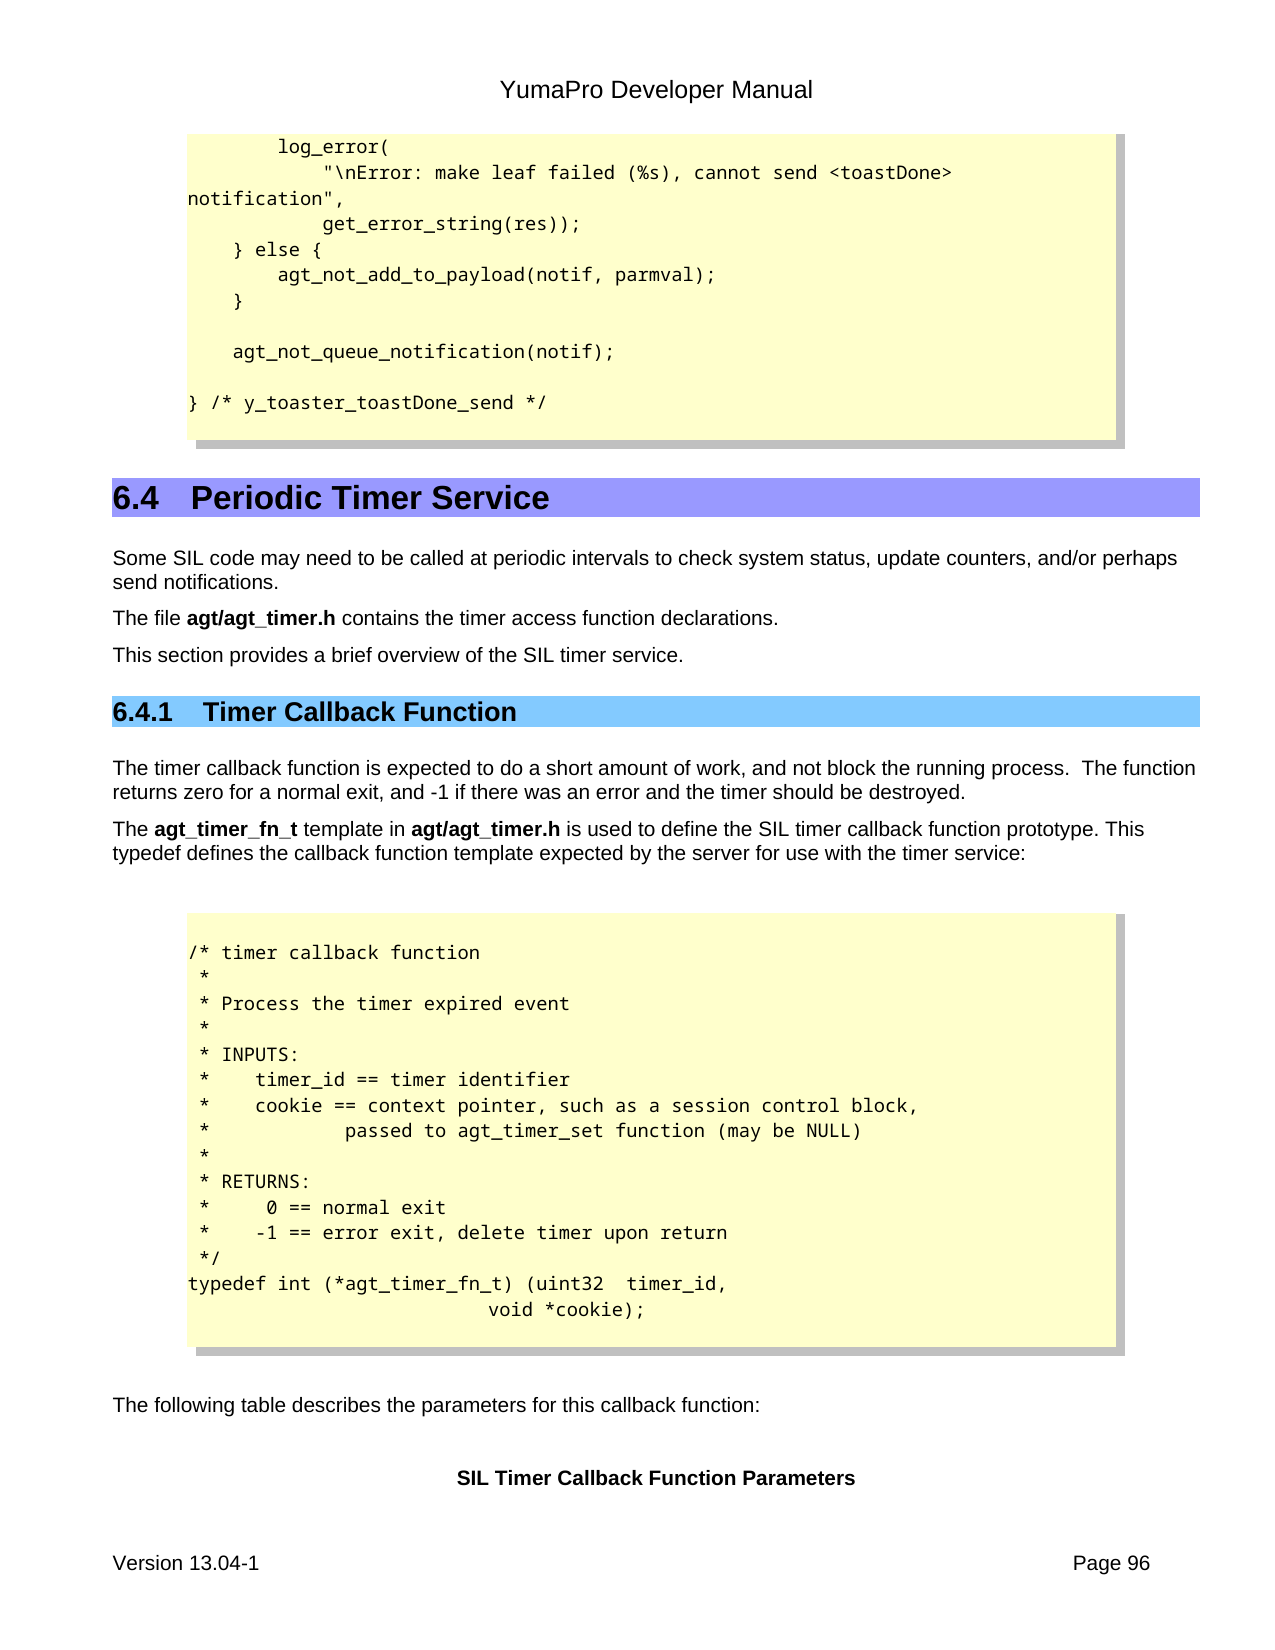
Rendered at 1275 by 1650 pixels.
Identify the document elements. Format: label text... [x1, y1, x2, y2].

text /* timer callback function [187, 939, 1116, 964]
text get_error_string(res)); [187, 210, 1116, 236]
text * -1 == error exit, delete timer upon return [187, 1220, 1116, 1245]
text * 0 == normal exit [187, 1194, 1116, 1220]
text * cookie == context pointer, such as a session control block, [187, 1092, 1116, 1118]
text Some SIL code may need to be called at periodic intervals to check system status, update counters, and/or perhaps send notifications. [112, 546, 1200, 594]
text The file agt/agt_timer.h contains the timer access function declarations. [112, 606, 1200, 630]
text This section provides a brief overview of the SIL timer service. [112, 643, 1200, 667]
text "\nError: make leaf failed (%s), cannot send <toastDone> notification", [187, 159, 1116, 210]
text The agt_timer_fn_t template in agt/agt_timer.h is used to define the SIL timer callback function prototype. This typedef defines the callback function template expected by the server for use with the timer service: [112, 817, 1200, 864]
text log_error( [187, 134, 1116, 159]
text agt_not_add_to_payload(notif, parmval); [187, 261, 1116, 287]
text * [187, 1143, 1116, 1169]
text The timer callback function is expected to do a short amount of work, and not block the running process. The function returns zero for a normal exit, and -1 if there was an error and the timer should be destroyed. [112, 756, 1200, 804]
text * passed to agt_timer_set function (may be NULL) [187, 1118, 1116, 1143]
text } [187, 287, 1116, 312]
text * [187, 964, 1116, 990]
text } else { [187, 236, 1116, 261]
subtitle SIL Timer Callback Function Parameters [127, 1466, 1185, 1489]
text void *cookie); [187, 1296, 1116, 1322]
subtitle Timer Callback Function [112, 696, 1200, 727]
text * Process the timer expired event [187, 990, 1116, 1016]
text */ [187, 1245, 1116, 1271]
text * [187, 1016, 1116, 1041]
text agt_not_queue_notification(notif); [187, 338, 1116, 363]
subtitle Periodic Timer Service [112, 478, 1200, 517]
text * RETURNS: [187, 1169, 1116, 1194]
text The following table describes the parameters for this callback function: [112, 1393, 1200, 1417]
text * INPUTS: [187, 1041, 1116, 1067]
text } /* y_toaster_toastDone_send */ [187, 389, 1116, 414]
text * timer_id == timer identifier [187, 1067, 1116, 1092]
text typedef int (*agt_timer_fn_t) (uint32 timer_id, [187, 1271, 1116, 1296]
